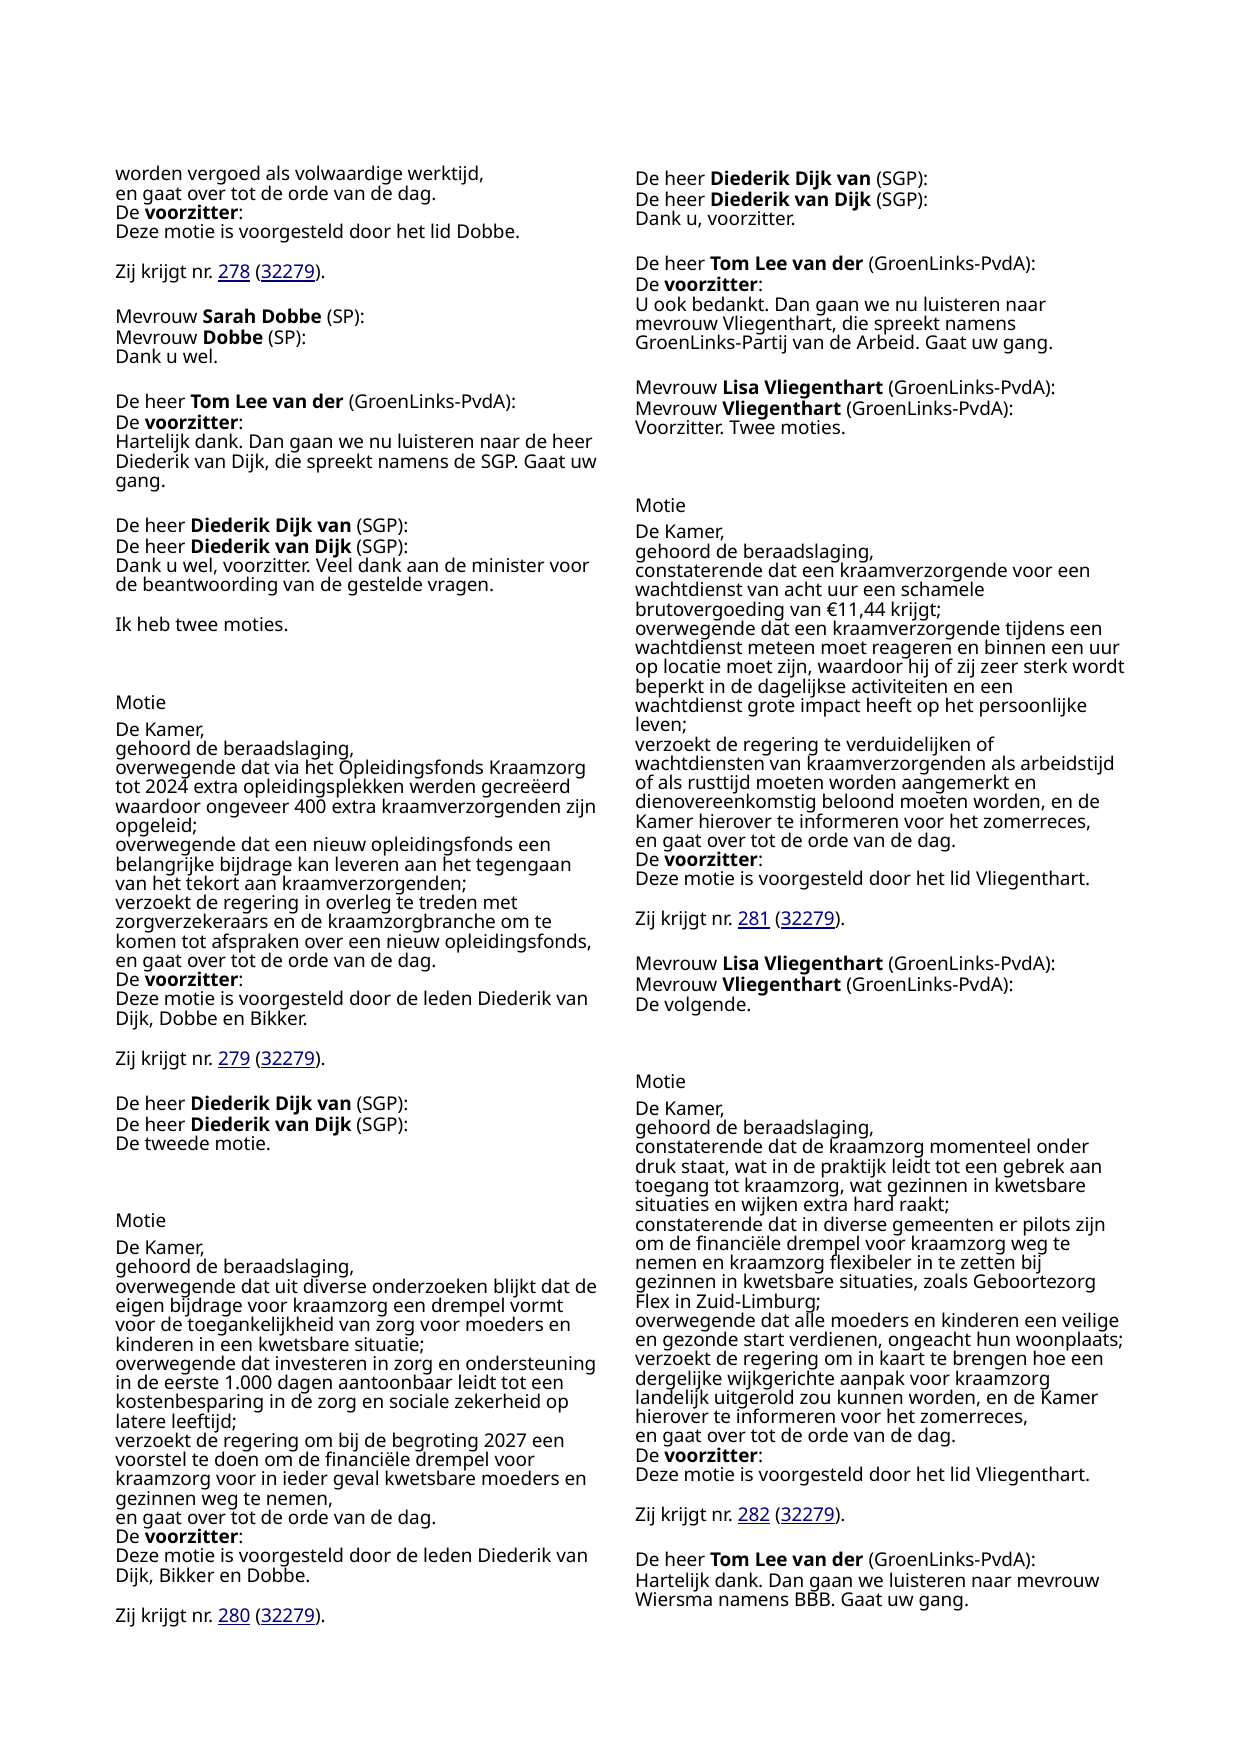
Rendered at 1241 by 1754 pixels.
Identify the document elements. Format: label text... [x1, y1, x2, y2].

text Voorzitter. Twee moties. [635, 419, 1125, 438]
text Deze motie is voorgesteld door het lid Vliegenthart. [635, 870, 1125, 890]
text en gaat over tot de orde van de dag. [115, 184, 605, 204]
text De Kamer, [115, 1239, 605, 1258]
text Mevrouw Vliegenthart (GroenLinks-PvdA): [635, 976, 1125, 996]
text De heer Tom Lee van der (GroenLinks-PvdA): [635, 1546, 1125, 1572]
text De voorzitter: [115, 971, 605, 990]
text De heer Diederik Dijk van (SGP): [635, 165, 1125, 191]
text en gaat over tot de orde van de dag. [635, 1427, 1125, 1447]
text worden vergoed als volwaardige werktijd, [115, 165, 605, 184]
text De heer Diederik van Dijk (SGP): [115, 1116, 605, 1135]
text De heer Tom Lee van der (GroenLinks-PvdA): [115, 388, 605, 414]
text De Kamer, [635, 1100, 1125, 1119]
text Motie [115, 1207, 605, 1233]
text Dank u, voorzitter. [635, 210, 1125, 230]
text De volgende. [635, 996, 1125, 1015]
text De heer Tom Lee van der (GroenLinks-PvdA): [635, 251, 1125, 276]
text Motie [635, 492, 1125, 518]
text overwegende dat uit diverse onderzoeken blijkt dat de eigen bijdrage voor kraamzorg een drempel vormt voor de toegankelijkheid van zorg voor moeders en kinderen in een kwetsbare situatie; [115, 1278, 605, 1355]
text Mevrouw Dobbe (SP): [115, 329, 605, 348]
text De voorzitter: [635, 851, 1125, 870]
text Zij krijgt nr. 279 (32279). [115, 1050, 605, 1069]
text overwegende dat een kraamverzorgende tijdens een wachtdienst meteen moet reageren en binnen een uur op locatie moet zijn, waardoor hij of zij zeer sterk wordt beperkt in de dagelijkse activiteiten en een wachtdienst grote impact heeft op het persoonlijke leven; [635, 620, 1125, 736]
text Deze motie is voorgesteld door de leden Diederik van Dijk, Bikker en Dobbe. [115, 1547, 605, 1586]
text Zij krijgt nr. 280 (32279). [115, 1607, 605, 1626]
text gehoord de beraadslaging, [635, 1119, 1125, 1138]
text De voorzitter: [115, 1528, 605, 1547]
text De heer Diederik Dijk van (SGP): [115, 512, 605, 538]
text De heer Diederik Dijk van (SGP): [115, 1090, 605, 1116]
text Zij krijgt nr. 278 (32279). [115, 263, 605, 282]
text Hartelijk dank. Dan gaan we luisteren naar mevrouw Wiersma namens BBB. Gaat uw gang. [635, 1572, 1125, 1610]
text Mevrouw Vliegenthart (GroenLinks-PvdA): [635, 400, 1125, 419]
text Motie [115, 689, 605, 715]
text Mevrouw Lisa Vliegenthart (GroenLinks-PvdA): [635, 374, 1125, 400]
text constaterende dat in diverse gemeenten er pilots zijn om de financiële drempel voor kraamzorg weg te nemen en kraamzorg flexibeler in te zetten bij gezinnen in kwetsbare situaties, zoals Geboortezorg Flex in Zuid-Limburg; [635, 1216, 1125, 1312]
text Motie [635, 1068, 1125, 1094]
text en gaat over tot de orde van de dag. [635, 832, 1125, 851]
text De voorzitter: [635, 276, 1125, 296]
text Zij krijgt nr. 281 (32279). [635, 910, 1125, 930]
text De voorzitter: [115, 204, 605, 223]
text De tweede motie. [115, 1135, 605, 1154]
text De heer Diederik van Dijk (SGP): [635, 191, 1125, 210]
text overwegende dat investeren in zorg en ondersteuning in de eerste 1.000 dagen aantoonbaar leidt tot een kostenbesparing in de zorg en sociale zekerheid op latere leeftijd; [115, 1355, 605, 1432]
text Deze motie is voorgesteld door de leden Diederik van Dijk, Dobbe en Bikker. [115, 990, 605, 1029]
text De voorzitter: [115, 414, 605, 433]
text De voorzitter: [635, 1447, 1125, 1466]
text De Kamer, [635, 523, 1125, 543]
text De heer Diederik van Dijk (SGP): [115, 538, 605, 557]
text Hartelijk dank. Dan gaan we nu luisteren naar de heer Diederik van Dijk, die spreekt namens de SGP. Gaat uw gang. [115, 433, 605, 491]
text Deze motie is voorgesteld door het lid Vliegenthart. [635, 1466, 1125, 1485]
text Dank u wel, voorzitter. Veel dank aan de minister voor de beantwoording van de gestelde vragen. [115, 557, 605, 596]
text gehoord de beraadslaging, [115, 740, 605, 759]
text verzoekt de regering om bij de begroting 2027 een voorstel te doen om de financiële drempel voor kraamzorg voor in ieder geval kwetsbare moeders en gezinnen weg te nemen, [115, 1432, 605, 1509]
text en gaat over tot de orde van de dag. [115, 952, 605, 971]
text gehoord de beraadslaging, [635, 543, 1125, 562]
text Deze motie is voorgesteld door het lid Dobbe. [115, 223, 605, 242]
text Zij krijgt nr. 282 (32279). [635, 1506, 1125, 1525]
text overwegende dat alle moeders en kinderen een veilige en gezonde start verdienen, ongeacht hun woonplaats; [635, 1312, 1125, 1350]
text verzoekt de regering om in kaart te brengen hoe een dergelijke wijkgerichte aanpak voor kraamzorg landelijk uitgerold zou kunnen worden, en de Kamer hierover te informeren voor het zomerreces, [635, 1350, 1125, 1427]
text verzoekt de regering in overleg te treden met zorgverzekeraars en de kraamzorgbranche om te komen tot afspraken over een nieuw opleidingsfonds, [115, 894, 605, 952]
text gehoord de beraadslaging, [115, 1258, 605, 1278]
text Dank u wel. [115, 348, 605, 367]
text constaterende dat een kraamverzorgende voor een wachtdienst van acht uur een schamele brutovergoeding van €11,44 krijgt; [635, 562, 1125, 620]
text en gaat over tot de orde van de dag. [115, 1509, 605, 1528]
text U ook bedankt. Dan gaan we nu luisteren naar mevrouw Vliegenthart, die spreekt namens GroenLinks-Partij van de Arbeid. Gaat uw gang. [635, 296, 1125, 353]
text overwegende dat een nieuw opleidingsfonds een belangrijke bijdrage kan leveren aan het tegengaan van het tekort aan kraamverzorgenden; [115, 836, 605, 894]
text overwegende dat via het Opleidingsfonds Kraamzorg tot 2024 extra opleidingsplekken werden gecreëerd waardoor ongeveer 400 extra kraamverzorgenden zijn opgeleid; [115, 759, 605, 836]
text Ik heb twee moties. [115, 616, 605, 636]
text Mevrouw Lisa Vliegenthart (GroenLinks-PvdA): [635, 951, 1125, 976]
text verzoekt de regering te verduidelijken of wachtdiensten van kraamverzorgenden als arbeidstijd of als rusttijd moeten worden aangemerkt en dienovereenkomstig beloond moeten worden, en de Kamer hierover te informeren voor het zomerreces, [635, 736, 1125, 832]
text constaterende dat de kraamzorg momenteel onder druk staat, wat in de praktijk leidt tot een gebrek aan toegang tot kraamzorg, wat gezinnen in kwetsbare situaties en wijken extra hard raakt; [635, 1138, 1125, 1216]
text Mevrouw Sarah Dobbe (SP): [115, 303, 605, 329]
text De Kamer, [115, 721, 605, 740]
